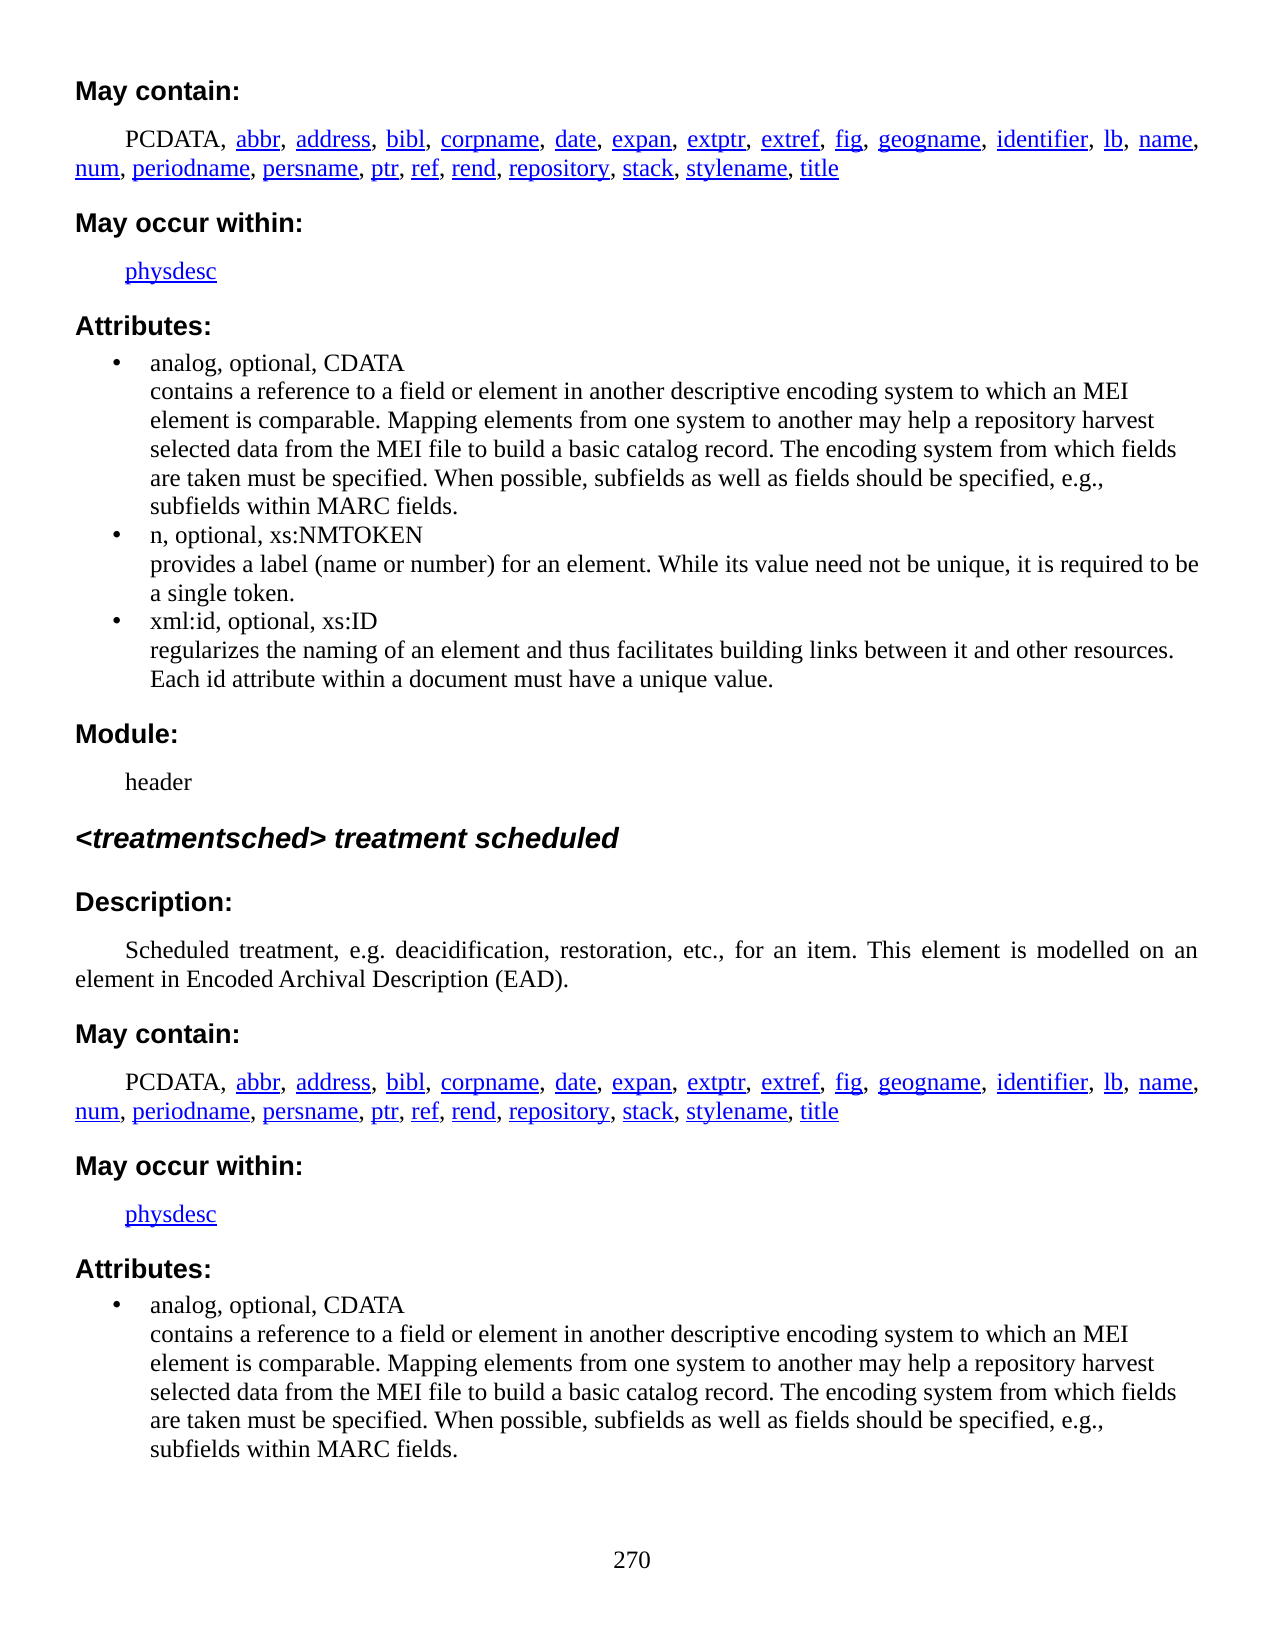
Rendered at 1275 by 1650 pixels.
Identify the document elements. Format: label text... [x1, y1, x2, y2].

text header [75, 767, 1200, 796]
subtitle May occur within: [75, 207, 1200, 238]
text physdesc [75, 1199, 1200, 1228]
text physdesc [75, 256, 1200, 285]
subtitle May contain: [75, 1018, 1200, 1049]
subtitle May occur within: [75, 1150, 1200, 1181]
list analog, optional, CDATA contains a reference to a field or element in another descriptive encoding system to which an MEI element is comparable. Mapping elements from one system to another may help a repository harvest selected data from the MEI file to build a basic catalog record. The encoding system from which fields are taken must be specified. When possible, subfields as well as fields should be specified, e.g., subfields within MARC fields. [112, 348, 1200, 520]
list xml:id, optional, xs:ID regularizes the naming of an element and thus facilitates building links between it and other resources. Each id attribute within a document must have a unique value. [112, 606, 1200, 693]
list n, optional, xs:NMTOKEN provides a label (name or number) for an element. While its value need not be unique, it is required to be a single token. [112, 520, 1200, 606]
subtitle May contain: [75, 75, 1200, 106]
list analog, optional, CDATA contains a reference to a field or element in another descriptive encoding system to which an MEI element is comparable. Mapping elements from one system to another may help a repository harvest selected data from the MEI file to build a basic catalog record. The encoding system from which fields are taken must be specified. When possible, subfields as well as fields should be specified, e.g., subfields within MARC fields. [112, 1290, 1200, 1463]
text PCDATA, abbr, address, bibl, corpname, date, expan, extptr, extref, fig, geogname, identifier, lb, name, num, periodname, persname, ptr, ref, rend, repository, stack, stylename, title [75, 1067, 1200, 1125]
subtitle Attributes: [75, 1253, 1200, 1284]
text PCDATA, abbr, address, bibl, corpname, date, expan, extptr, extref, fig, geogname, identifier, lb, name, num, periodname, persname, ptr, ref, rend, repository, stack, stylename, title [75, 124, 1200, 182]
subtitle <treatmentsched> treatment scheduled [75, 821, 1200, 854]
text Scheduled treatment, e.g. deacidification, restoration, etc., for an item. This element is modelled on an element in Encoded Archival Description (EAD). [75, 935, 1200, 993]
subtitle Description: [75, 886, 1200, 917]
subtitle Attributes: [75, 310, 1200, 341]
subtitle Module: [75, 718, 1200, 749]
